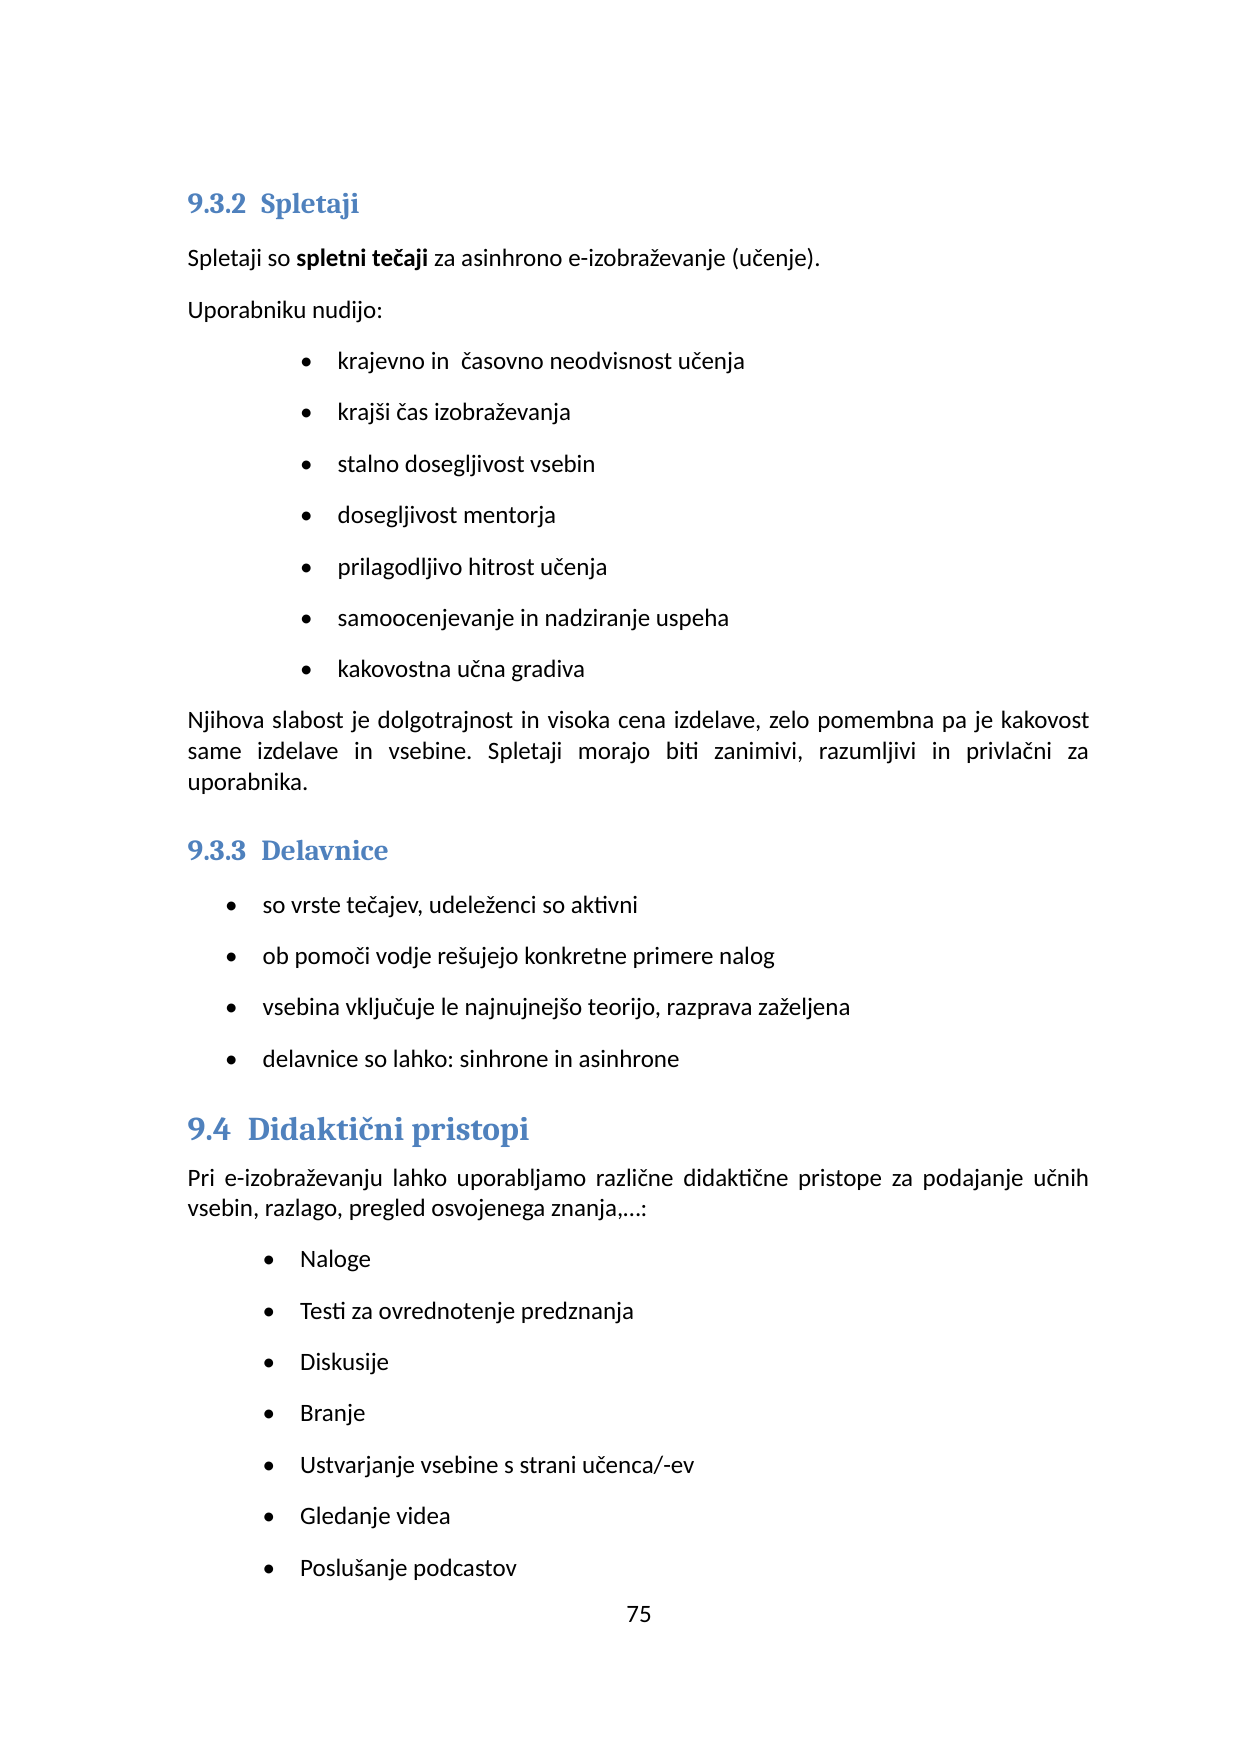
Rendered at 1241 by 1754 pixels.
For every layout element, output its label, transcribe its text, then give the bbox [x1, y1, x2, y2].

list krajši čas izobraževanja [300, 397, 1090, 427]
list Ustvarjanje vsebine s strani učenca/-ev [262, 1449, 1090, 1479]
list ob pomoči vodje rešujejo konkretne primere nalog [225, 940, 1090, 971]
list Branje [262, 1398, 1090, 1428]
list Diskusije [262, 1346, 1090, 1377]
text Njihova slabost je dolgotrajnost in visoka cena izdelave, zelo pomembna pa je kakovost same izdelave in vsebine. Spletaji morajo biti zanimivi, razumljivi in privlačni za uporabnika. [187, 705, 1090, 796]
subtitle Didaktični pristopi [187, 1111, 1090, 1149]
subtitle Spletaji [187, 187, 1090, 221]
list Naloge [262, 1243, 1090, 1274]
list vsebina vključuje le najnujnejšo teorijo, razprava zaželjena [225, 991, 1090, 1022]
list so vrste tečajev, udeleženci so aktivni [225, 889, 1090, 919]
list Poslušanje podcastov [262, 1552, 1090, 1582]
text Uporabniku nudijo: [187, 294, 1090, 324]
text Spletaji so spletni tečaji za asinhrono e-izobraževanje (učenje). [187, 242, 1090, 273]
list delavnice so lahko: sinhrone in asinhrone [225, 1043, 1090, 1073]
list Testi za ovrednotenje predznanja [262, 1295, 1090, 1325]
list dosegljivost mentorja [300, 499, 1090, 530]
subtitle Delavnice [187, 834, 1090, 867]
text Pri e-izobraževanju lahko uporabljamo različne didaktične pristope za podajanje učnih vsebin, razlago, pregled osvojenega znanja,…: [187, 1162, 1090, 1223]
list stalno dosegljivost vsebin [300, 448, 1090, 478]
list krajevno in časovno neodvisnost učenja [300, 345, 1090, 376]
list prilagodljivo hitrost učenja [300, 551, 1090, 581]
list samoocenjevanje in nadziranje uspeha [300, 602, 1090, 632]
list kakovostna učna gradiva [300, 653, 1090, 684]
list Gledanje videa [262, 1500, 1090, 1531]
